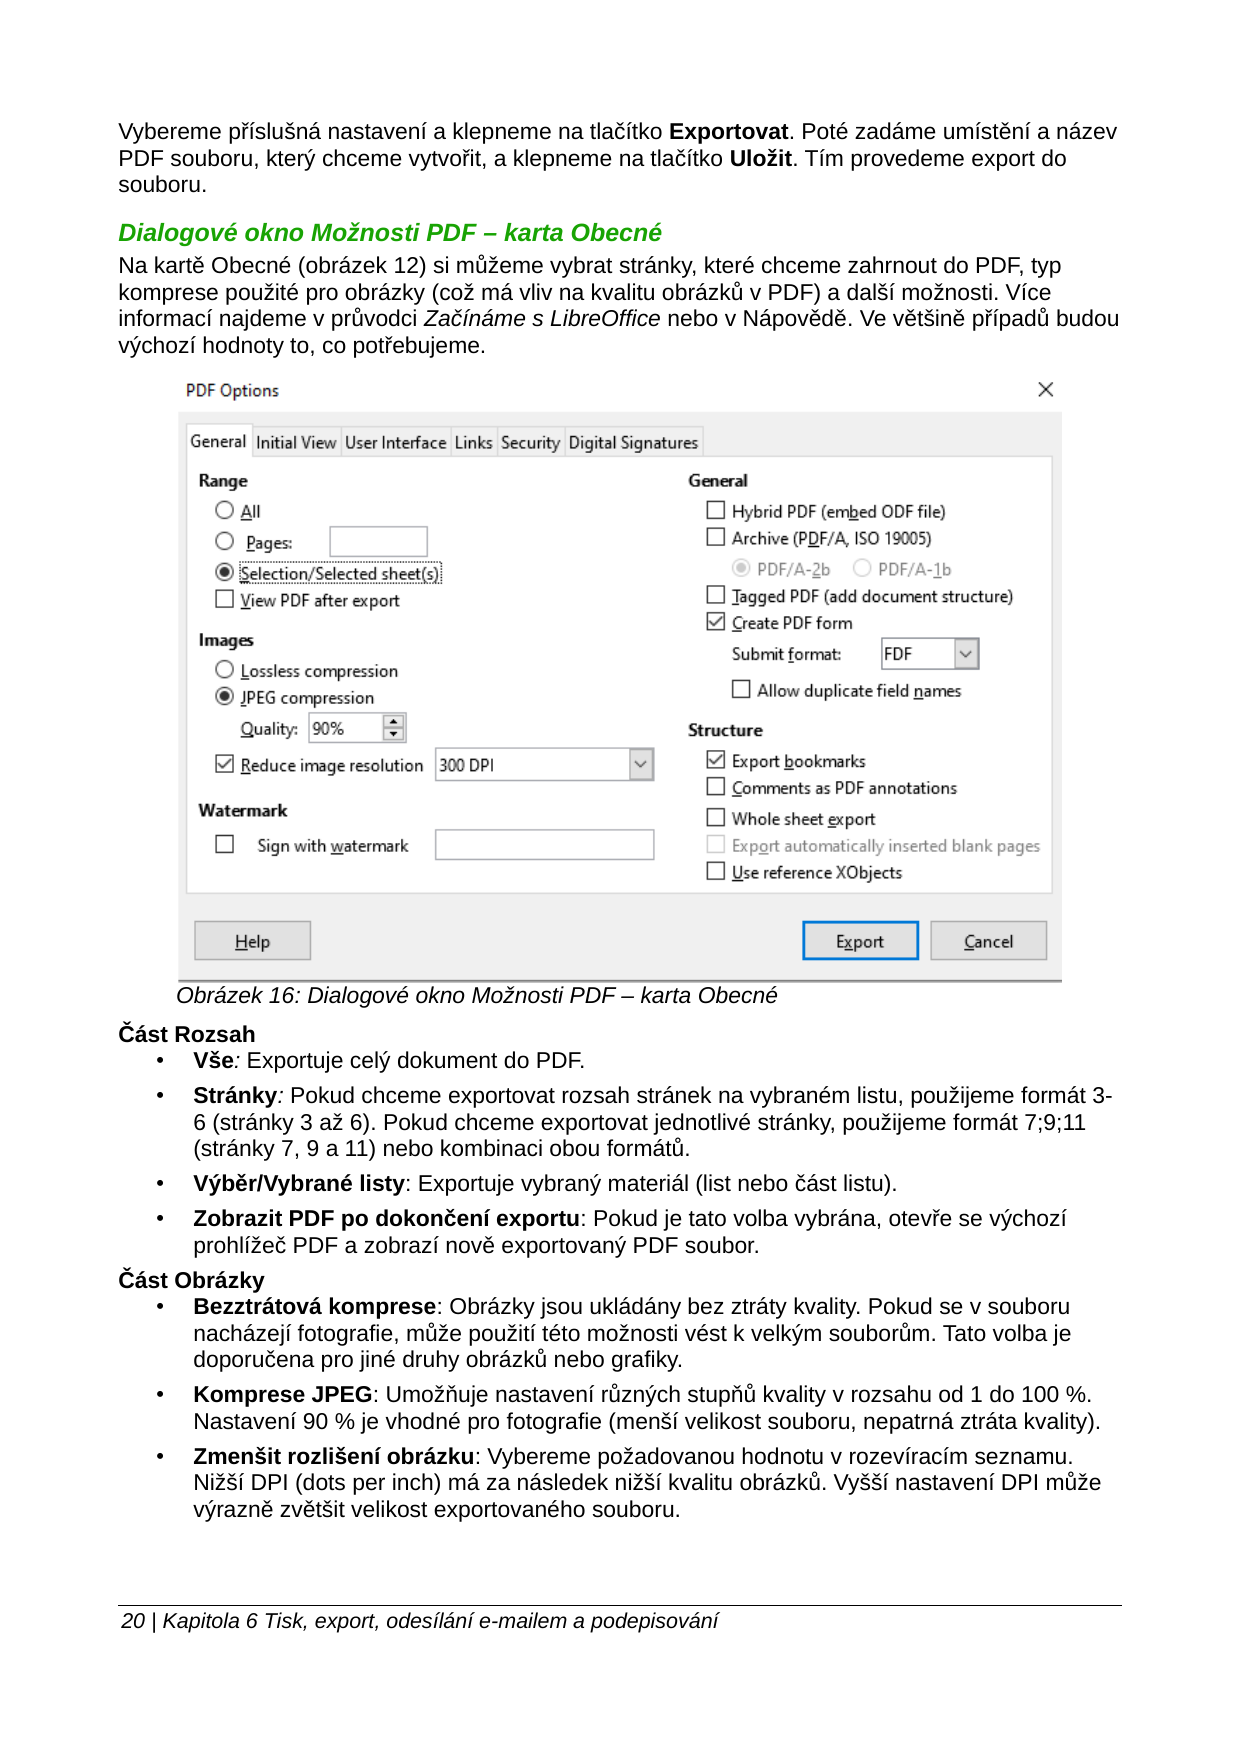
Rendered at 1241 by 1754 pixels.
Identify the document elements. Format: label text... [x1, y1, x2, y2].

text Část Obrázky [118, 1267, 1122, 1293]
list Zmenšit rozlišení obrázku: Vybereme požadovanou hodnotu v rozevíracím seznamu. Nižší DPI (dots per inch) má za následek nižší kvalitu obrázků. Vyšší nastavení DPI může výrazně zvětšit velikost exportovaného souboru. [156, 1443, 1122, 1522]
text Na kartě Obecné (obrázek 12) si můžeme vybrat stránky, které chceme zahrnout do PDF, typ komprese použité pro obrázky (což má vliv na kvalitu obrázků v PDF) a další možnosti. Více informací najdeme v průvodci Začínáme s LibreOffice nebo v Nápovědě. Ve většině případů budou výchozí hodnoty to, co potřebujeme. [118, 252, 1122, 358]
text Vybereme příslušná nastavení a klepneme na tlačítko Exportovat. Poté zadáme umístění a název PDF souboru, který chceme vytvořit, a klepneme na tlačítko Uložit. Tím provedeme export do souboru. [118, 118, 1122, 197]
list Stránky: Pokud chceme exportovat rozsah stránek na vybraném listu, použijeme formát 3-6 (stránky 3 až 6). Pokud chceme exportovat jednotlivé stránky, použijeme formát 7;9;11 (stránky 7, 9 a 11) nebo kombinaci obou formátů. [156, 1082, 1122, 1161]
subtitle Dialogové okno Možnosti PDF – karta Obecné [118, 218, 1122, 247]
list Vše: Exportuje celý dokument do PDF. [156, 1047, 1122, 1073]
list Výběr/Vybrané listy: Exportuje vybraný materiál (list nebo část listu). [156, 1170, 1122, 1197]
list Komprese JPEG: Umožňuje nastavení různých stupňů kvality v rozsahu od 1 do 100 %. Nastavení 90 % je vhodné pro fotografie (menší velikost souboru, nepatrná ztráta kvality). [156, 1381, 1122, 1434]
list Bezztrátová komprese: Obrázky jsou ukládány bez ztráty kvality. Pokud se v souboru nacházejí fotografie, může použití této možnosti vést k velkým souborům. Tato volba je doporučena pro jiné druhy obrázků nebo grafiky. [156, 1293, 1122, 1372]
list Zobrazit PDF po dokončení exportu: Pokud je tato volba vybrána, otevře se výchozí prohlížeč PDF a zobrazí nově exportovaný PDF soubor. [156, 1205, 1122, 1258]
text Obrázek 16: Dialogové okno Možnosti PDF – karta Obecné [176, 983, 1064, 1009]
picture [178, 370, 1062, 983]
text Část Rozsah [118, 1021, 1122, 1047]
